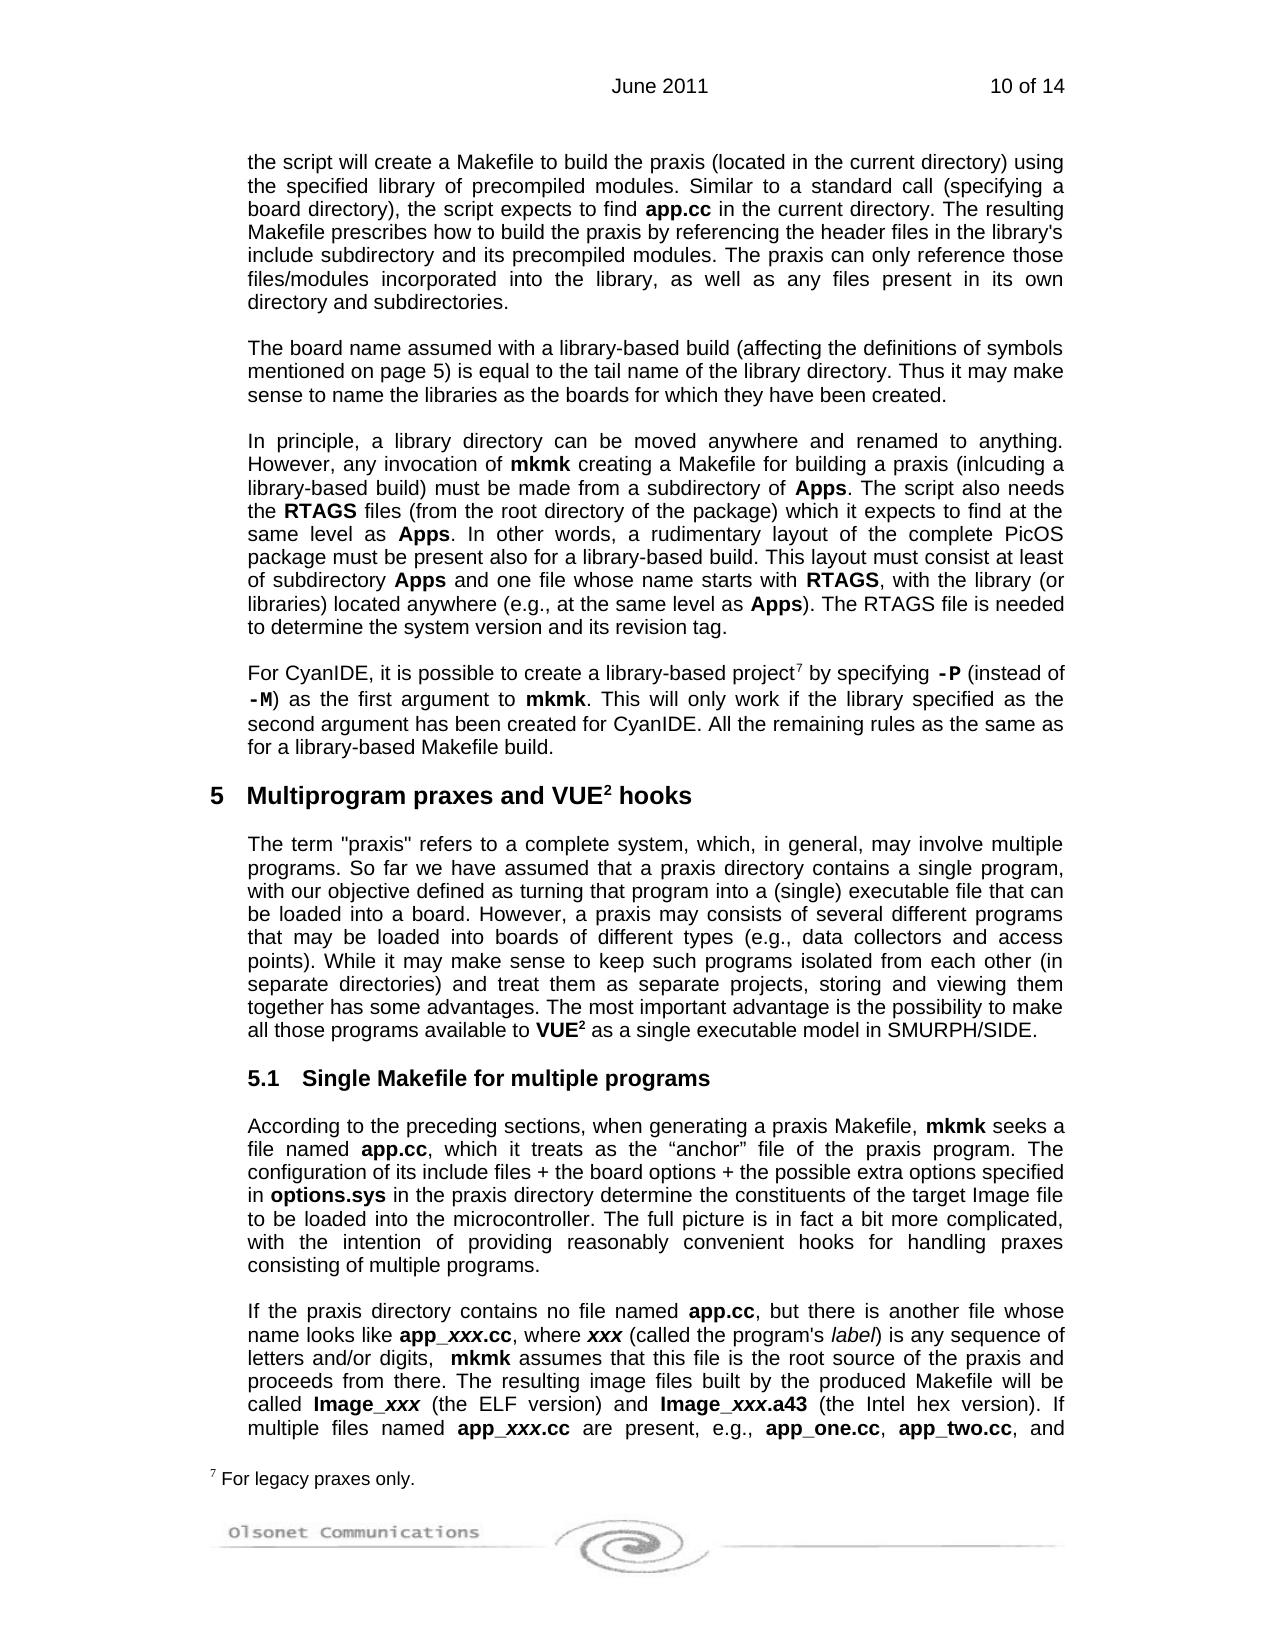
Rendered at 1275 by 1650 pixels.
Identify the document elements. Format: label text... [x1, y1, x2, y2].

text If the praxis directory contains no file named app.cc, but there is another file whose name looks like app_xxx.cc, where xxx (called the program's label) is any sequence of letters and/or digits, mkmk assumes that this file is the root source of the praxis and proceeds from there. The resulting image files built by the produced Makefile will be called Image_xxx (the ELF version) and Image_xxx.a43 (the Intel hex version). If multiple files named app_xxx.cc are present, e.g., app_one.cc, app_two.cc, and [247, 1300, 1065, 1439]
subtitle Multiprogram praxes and VUE2 hooks [210, 782, 1065, 810]
text For CyanIDE, it is possible to create a library-based project by specifying -P (instead of -M) as the first argument to mkmk. This will only work if the library specified as the second argument has been created for CyanIDE. All the remaining rules as the same as for a library-based Makefile build. [247, 662, 1065, 759]
text According to the preceding sections, when generating a praxis Makefile, mkmk seeks a file named app.cc, which it treats as the “anchor” file of the praxis program. The configuration of its include files + the board options + the possible extra options specified in options.sys in the praxis directory determine the constituents of the target Image file to be loaded into the microcontroller. The full picture is in fact a bit more complicated, with the intention of providing reasonably convenient hooks for handling praxes consisting of multiple programs. [247, 1114, 1065, 1277]
text The board name assumed with a library-based build (affecting the definitions of symbols mentioned on page 5) is equal to the tail name of the library directory. Thus it may make sense to name the libraries as the boards for which they have been created. [247, 337, 1065, 406]
text For legacy praxes only. [210, 1467, 1065, 1490]
text The term "praxis" refers to a complete system, which, in general, may involve multiple programs. So far we have assumed that a praxis directory contains a single program, with our objective defined as turning that program into a (single) executable file that can be loaded into a board. However, a praxis may consists of several different programs that may be loaded into boards of different types (e.g., data collectors and access points). While it may make sense to keep such programs isolated from each other (in separate directories) and treat them as separate projects, storing and viewing them together has some advantages. The most important advantage is the possibility to make all those programs available to VUE2 as a single executable model in SMURPH/SIDE. [247, 833, 1065, 1042]
text the script will create a Makefile to build the praxis (located in the current directory) using the specified library of precompiled modules. Similar to a standard call (specifying a board directory), the script expects to find app.cc in the current directory. The resulting Makefile prescribes how to build the praxis by referencing the header files in the library's include subdirectory and its precompiled modules. The praxis can only reference those files/modules incorporated into the library, as well as any files present in its own directory and subdirectories. [247, 151, 1065, 313]
text In principle, a library directory can be moved anywhere and renamed to anything. However, any invocation of mkmk creating a Makefile for building a praxis (inlcuding a library-based build) must be made from a subdirectory of Apps. The script also needs the RTAGS files (from the root directory of the package) which it expects to find at the same level as Apps. In other words, a rudimentary layout of the complete PicOS package must be present also for a library-based build. This layout must consist at least of subdirectory Apps and one file whose name starts with RTAGS, with the library (or libraries) located anywhere (e.g., at the same level as Apps). The RTAGS file is needed to determine the system version and its revision tag. [247, 430, 1065, 639]
picture [210, 1504, 1065, 1596]
subtitle Single Makefile for multiple programs [247, 1065, 1065, 1091]
